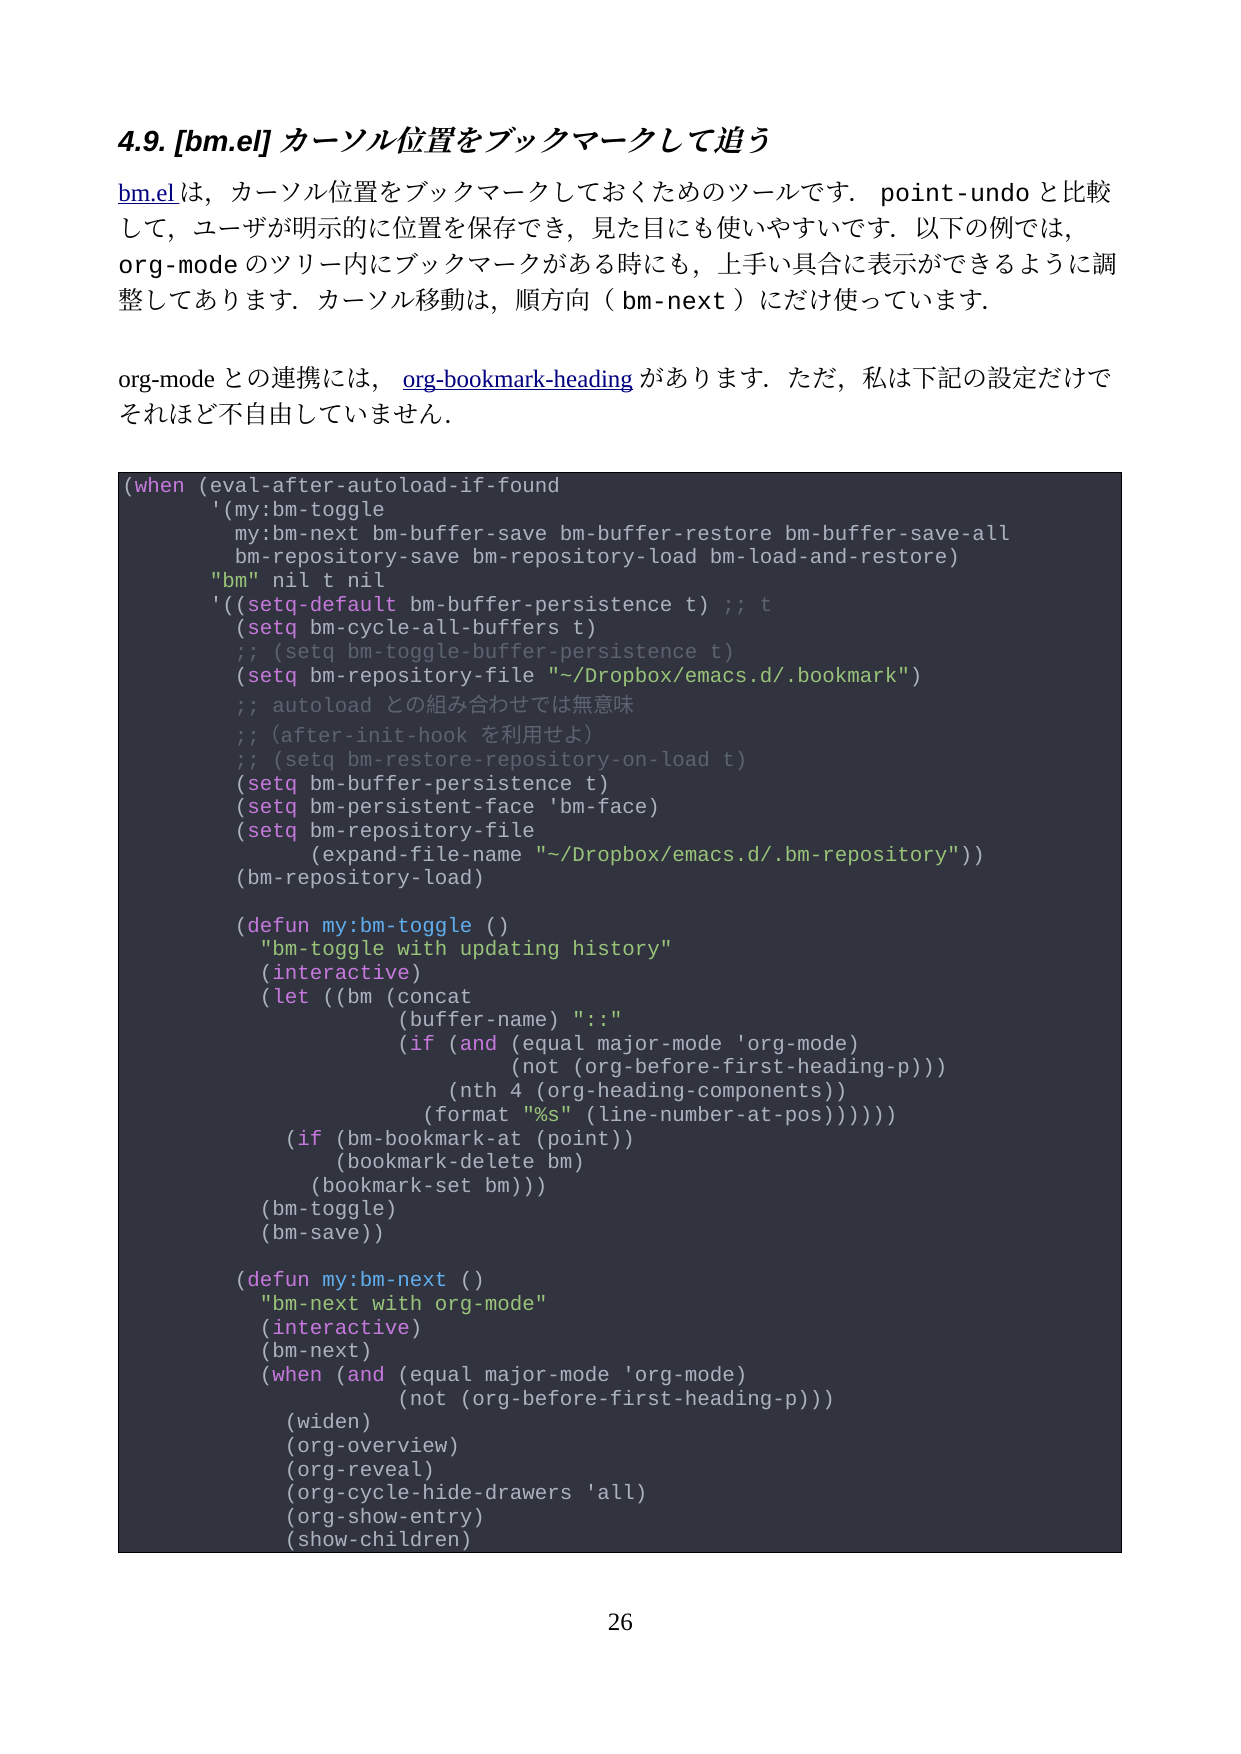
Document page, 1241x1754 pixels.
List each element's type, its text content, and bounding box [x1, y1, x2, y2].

text (expand-file-name "~/Dropbox/emacs.d/.bm-repository")) [119, 840, 1121, 863]
text (interactive) [119, 1313, 1121, 1336]
text (interactive) [119, 958, 1121, 982]
text (bookmark-set bm))) [119, 1171, 1121, 1194]
text (org-show-entry) [119, 1502, 1121, 1526]
text (setq bm-buffer-persistence t) [119, 769, 1121, 792]
text "bm-toggle with updating history" [119, 934, 1121, 958]
text my:bm-next bm-buffer-save bm-buffer-restore bm-buffer-save-all [119, 519, 1121, 542]
text org-mode との連携には， org-bookmark-heading があります．ただ，私は下記の設定だけでそれほど不自由していません． [118, 358, 1122, 459]
text (org-overview) [119, 1431, 1121, 1454]
text (bm-repository-load) [119, 863, 1121, 887]
text (widen) [119, 1407, 1121, 1431]
text (setq bm-repository-file [119, 816, 1121, 840]
text "bm" nil t nil [119, 566, 1121, 590]
text (bm-toggle) [119, 1194, 1121, 1218]
text (bm-save)) [119, 1218, 1121, 1242]
text (not (org-before-first-heading-p))) [119, 1384, 1121, 1407]
text ;;（after-init-hook を利用せよ） [119, 715, 1121, 745]
text (show-children) [119, 1526, 1121, 1552]
text (defun my:bm-toggle () [119, 911, 1121, 934]
text (bm-next) [119, 1336, 1121, 1360]
text (format "%s" (line-number-at-pos)))))) [119, 1100, 1121, 1123]
text (setq bm-repository-file "~/Dropbox/emacs.d/.bookmark") [119, 661, 1121, 684]
text (when (and (equal major-mode 'org-mode) [119, 1360, 1121, 1384]
text (org-reveal) [119, 1454, 1121, 1478]
text (if (bm-bookmark-at (point)) [119, 1123, 1121, 1147]
text '((setq-default bm-buffer-persistence t) ;; t [119, 590, 1121, 613]
text ;; (setq bm-restore-repository-on-load t) [119, 745, 1121, 769]
text (not (org-before-first-heading-p))) [119, 1053, 1121, 1076]
text (let ((bm (concat [119, 982, 1121, 1005]
text (when (eval-after-autoload-if-found [119, 473, 1121, 495]
text (setq bm-cycle-all-buffers t) [119, 613, 1121, 637]
text (bookmark-delete bm) [119, 1147, 1121, 1171]
text (defun my:bm-next () [119, 1265, 1121, 1289]
text ;; autoload との組み合わせでは無意味 [119, 684, 1121, 715]
text (setq bm-persistent-face 'bm-face) [119, 792, 1121, 816]
text bm-repository-save bm-repository-load bm-load-and-restore) [119, 542, 1121, 566]
text (nth 4 (org-heading-components)) [119, 1076, 1121, 1100]
text '(my:bm-toggle [119, 495, 1121, 519]
text (buffer-name) "::" [119, 1005, 1121, 1029]
text ;; (setq bm-toggle-buffer-persistence t) [119, 637, 1121, 661]
text (if (and (equal major-mode 'org-mode) [119, 1029, 1121, 1053]
text bm.elは，カーソル位置をブックマークしておくためのツールです． point-undo と比較して，ユーザが明示的に位置を保存でき，見た目にも使いやすいです．以下の例では， org-mode のツリー内にブックマークがある時にも，上手い具合に表示ができるように調整してあります．カーソル移動は，順方向（ bm-next ）にだけ使っています． [118, 172, 1122, 346]
subtitle [bm.el] カーソル位置をブックマークして追う [118, 118, 1122, 160]
text "bm-next with org-mode" [119, 1289, 1121, 1313]
text (org-cycle-hide-drawers 'all) [119, 1478, 1121, 1502]
